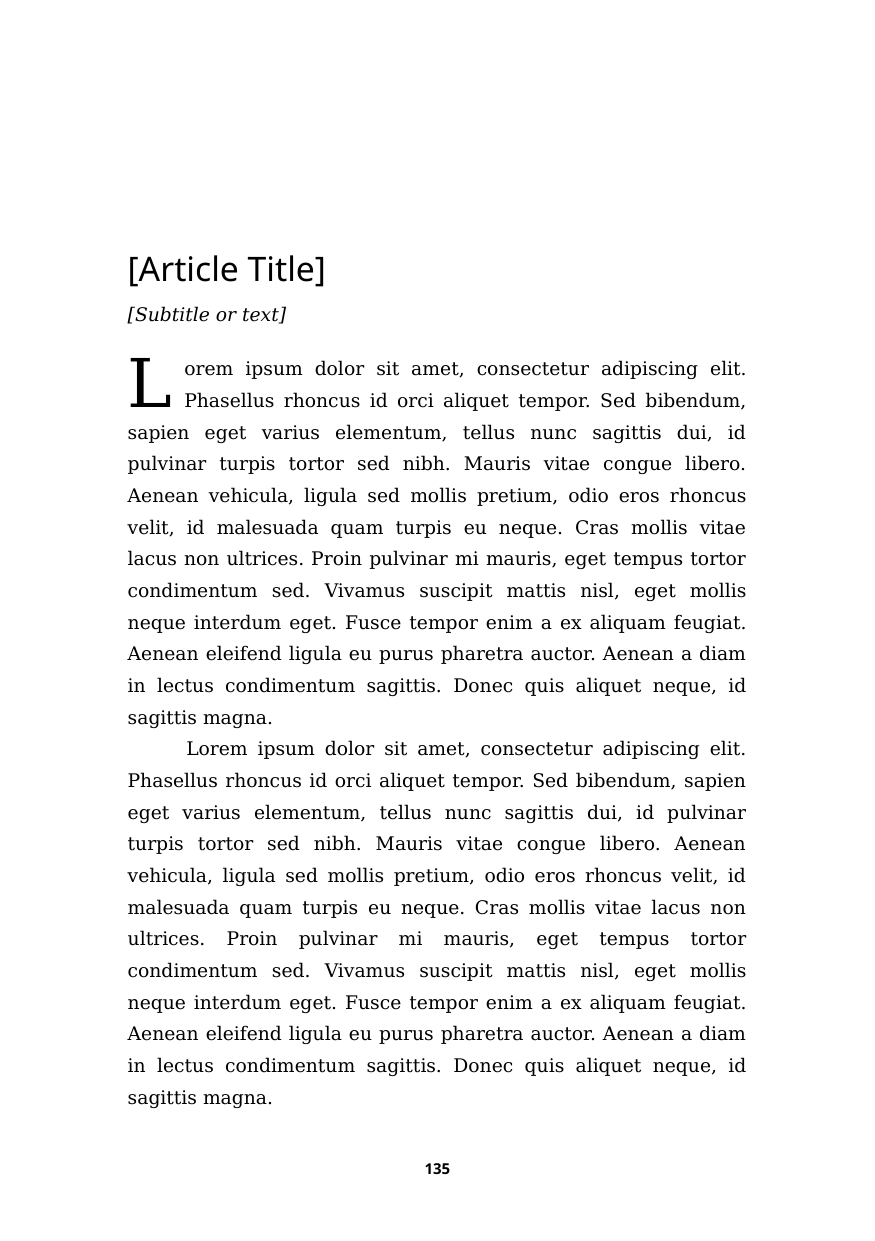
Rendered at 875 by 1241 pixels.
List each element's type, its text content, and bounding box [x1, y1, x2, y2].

text Lorem ipsum dolor sit amet, consectetur adipiscing elit. Phasellus rhoncus id orci aliquet tempor. Sed bibendum, sapien eget varius elementum, tellus nunc sagittis dui, id pulvinar turpis tortor sed nibh. Mauris vitae congue libero. Aenean vehicula, ligula sed mollis pretium, odio eros rhoncus velit, id malesuada quam turpis eu neque. Cras mollis vitae lacus non ultrices. Proin pulvinar mi mauris, eget tempus tortor condimentum sed. Vivamus suscipit mattis nisl, eget mollis neque interdum eget. Fusce tempor enim a ex aliquam feugiat. Aenean eleifend ligula eu purus pharetra auctor. Aenean a diam in lectus condimentum sagittis. Donec quis aliquet neque, id sagittis magna. [127, 358, 747, 729]
subtitle [Article Title] [127, 246, 747, 292]
text Lorem ipsum dolor sit amet, consectetur adipiscing elit. Phasellus rhoncus id orci aliquet tempor. Sed bibendum, sapien eget varius elementum, tellus nunc sagittis dui, id pulvinar turpis tortor sed nibh. Mauris vitae congue libero. Aenean vehicula, ligula sed mollis pretium, odio eros rhoncus velit, id malesuada quam turpis eu neque. Cras mollis vitae lacus non ultrices. Proin pulvinar mi mauris, eget tempus tortor condimentum sed. Vivamus suscipit mattis nisl, eget mollis neque interdum eget. Fusce tempor enim a ex aliquam feugiat. Aenean eleifend ligula eu purus pharetra auctor. Aenean a diam in lectus condimentum sagittis. Donec quis aliquet neque, id sagittis magna. [127, 738, 747, 1109]
text [Subtitle or text] [127, 304, 747, 326]
